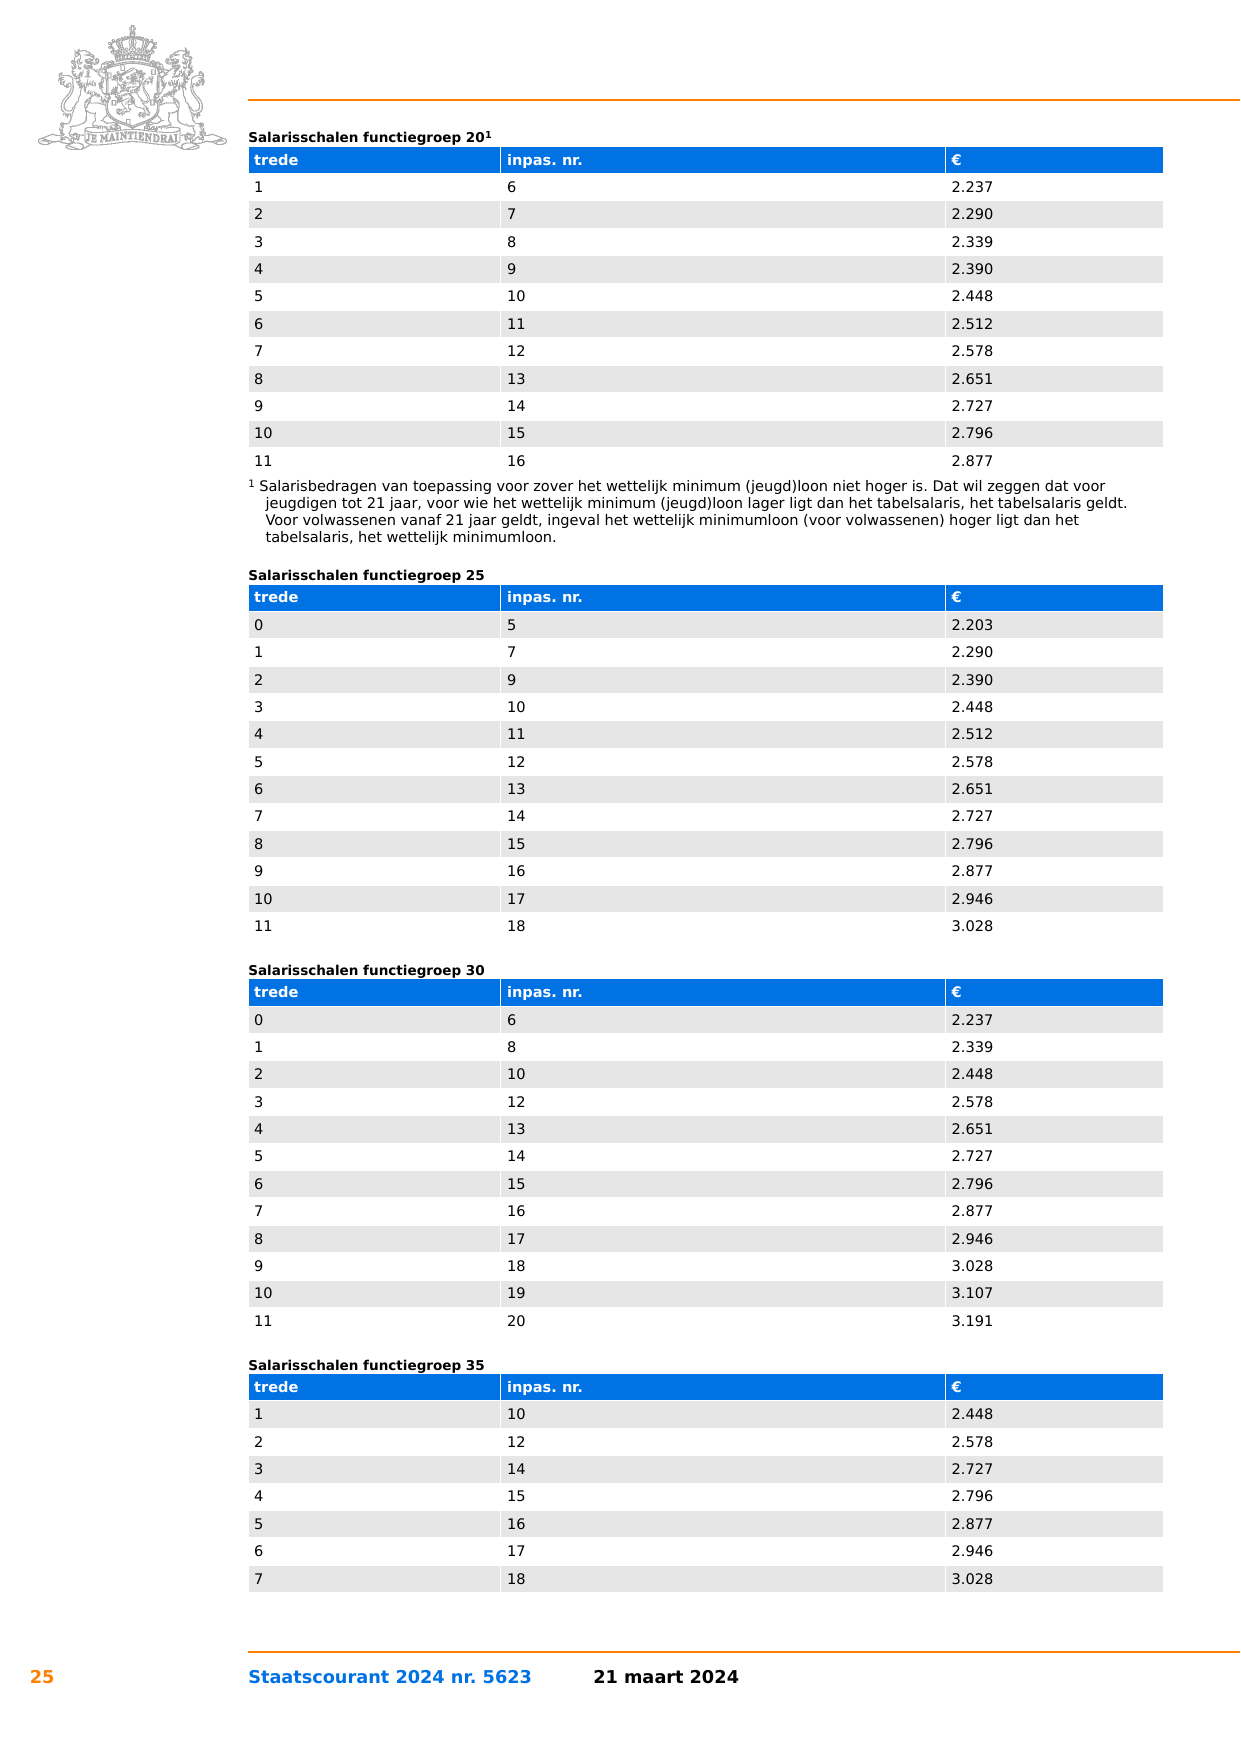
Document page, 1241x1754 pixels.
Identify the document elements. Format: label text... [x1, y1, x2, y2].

table_cell 2 [249, 667, 500, 693]
table_cell 4 [249, 721, 500, 748]
table_cell 3 [249, 694, 500, 720]
table_cell 6 [249, 311, 500, 337]
table_cell 2.727 [946, 1144, 1163, 1170]
table_cell 7 [249, 339, 500, 365]
table_cell 19 [501, 1281, 945, 1307]
table_header Salarisschalen functiegroep 201 [248, 130, 1163, 146]
table_cell 2.578 [946, 1429, 1163, 1455]
table_cell 12 [501, 749, 945, 775]
table_cell 2.796 [946, 831, 1163, 857]
table_header Salarisschalen functiegroep 35 [248, 1357, 1163, 1373]
table_cell 15 [501, 421, 945, 447]
table_cell 1 [249, 1034, 500, 1060]
table_cell 2.727 [946, 393, 1163, 419]
table_cell 20 [501, 1308, 945, 1334]
table_cell 2.877 [946, 1511, 1163, 1537]
table_cell 2.448 [946, 284, 1163, 310]
table_cell 6 [249, 776, 500, 803]
table_cell 2 [249, 1061, 500, 1088]
table_cell 17 [501, 886, 945, 912]
table_cell inpas. nr. [501, 979, 945, 1006]
table_cell 2.203 [946, 612, 1163, 638]
table_cell 10 [249, 421, 500, 447]
table_cell 2.512 [946, 721, 1163, 748]
table_cell 14 [501, 393, 945, 419]
table_cell 1 [249, 639, 500, 666]
table_cell 7 [249, 1566, 500, 1592]
table_cell 7 [501, 639, 945, 666]
table_cell 1 Salarisbedragen van toepassing voor zover het wettelijk minimum (jeugd)loon niet hoger is. Dat wil zeggen dat voor jeugdigen tot 21 jaar, voor wie het wettelijk minimum (jeugd)loon lager ligt dan het tabelsalaris, het tabelsalaris geldt. Voor volwassenen vanaf 21 jaar geldt, ingeval het wettelijk minimumloon (voor volwassenen) hoger ligt dan het tabelsalaris, het wettelijk minimumloon. [248, 475, 1163, 546]
table_cell 8 [249, 1226, 500, 1252]
table_cell 11 [501, 311, 945, 337]
table_cell 3.028 [946, 913, 1163, 939]
table_cell € [946, 1374, 1163, 1400]
table_cell 2.448 [946, 1401, 1163, 1428]
table_cell 6 [249, 1539, 500, 1565]
table_cell 6 [501, 1007, 945, 1033]
table_cell 9 [249, 859, 500, 885]
table_cell 14 [501, 1456, 945, 1483]
table_cell 2.651 [946, 776, 1163, 803]
table_cell 9 [501, 256, 945, 283]
table_cell 5 [249, 1144, 500, 1170]
table_cell 8 [501, 229, 945, 255]
table_cell 9 [249, 1253, 500, 1279]
table_cell 2.578 [946, 1089, 1163, 1115]
table_cell 9 [501, 667, 945, 693]
table_cell 9 [249, 393, 500, 419]
table_cell 4 [249, 1116, 500, 1143]
table_cell 12 [501, 1429, 945, 1455]
table_cell 10 [249, 886, 500, 912]
table_cell 16 [501, 1199, 945, 1225]
table_cell 15 [501, 831, 945, 857]
table_cell 16 [501, 448, 945, 474]
table_cell 7 [249, 804, 500, 830]
table_cell 2.877 [946, 448, 1163, 474]
table_cell 5 [249, 284, 500, 310]
table_cell € [946, 585, 1163, 611]
table_cell 18 [501, 913, 945, 939]
table_cell 12 [501, 339, 945, 365]
table_cell 2.339 [946, 229, 1163, 255]
table_cell 3.191 [946, 1308, 1163, 1334]
table_cell 10 [501, 284, 945, 310]
table_cell trede [249, 1374, 500, 1400]
table_cell 17 [501, 1539, 945, 1565]
table_header Salarisschalen functiegroep 30 [248, 963, 1163, 978]
table_cell 2.796 [946, 421, 1163, 447]
table_cell 2.796 [946, 1484, 1163, 1510]
picture [38, 25, 227, 150]
table_cell € [946, 147, 1163, 173]
table_cell 3 [249, 1456, 500, 1483]
table_cell 3 [249, 1089, 500, 1115]
table_cell 6 [501, 174, 945, 200]
table_cell 2.578 [946, 339, 1163, 365]
table_cell 11 [249, 913, 500, 939]
table_cell 2.877 [946, 859, 1163, 885]
table_cell 2.448 [946, 694, 1163, 720]
table_cell 2.390 [946, 667, 1163, 693]
table_cell 2.448 [946, 1061, 1163, 1088]
table_cell 8 [501, 1034, 945, 1060]
table_cell 2.512 [946, 311, 1163, 337]
table_cell 3.107 [946, 1281, 1163, 1307]
table_cell 2.796 [946, 1171, 1163, 1197]
table_cell 2.339 [946, 1034, 1163, 1060]
table_cell 2 [249, 1429, 500, 1455]
table_cell 2.651 [946, 1116, 1163, 1143]
table_cell 11 [501, 721, 945, 748]
table_cell 2.946 [946, 886, 1163, 912]
table_cell inpas. nr. [501, 147, 945, 173]
table_cell 3.028 [946, 1253, 1163, 1279]
table_cell 2.651 [946, 366, 1163, 392]
table_cell 2.390 [946, 256, 1163, 283]
table_cell € [946, 979, 1163, 1006]
table_cell 13 [501, 776, 945, 803]
table_cell 8 [249, 366, 500, 392]
table_cell 0 [249, 612, 500, 638]
table_cell 7 [501, 201, 945, 228]
table_cell 2.727 [946, 804, 1163, 830]
table_cell 1 [249, 174, 500, 200]
table_cell 14 [501, 804, 945, 830]
table_cell 5 [249, 1511, 500, 1537]
table_cell 10 [501, 1061, 945, 1088]
table_cell 10 [249, 1281, 500, 1307]
table_cell 5 [249, 749, 500, 775]
table_cell 7 [249, 1199, 500, 1225]
table_cell 10 [501, 694, 945, 720]
table_cell 2 [249, 201, 500, 228]
table_cell 5 [501, 612, 945, 638]
table_cell 17 [501, 1226, 945, 1252]
table_cell 2.237 [946, 174, 1163, 200]
table_cell 3.028 [946, 1566, 1163, 1592]
table_cell 14 [501, 1144, 945, 1170]
table_cell 12 [501, 1089, 945, 1115]
table_cell 2.946 [946, 1226, 1163, 1252]
table_cell 2.290 [946, 201, 1163, 228]
table_cell 2.237 [946, 1007, 1163, 1033]
table_cell 2.877 [946, 1199, 1163, 1225]
table_cell 15 [501, 1171, 945, 1197]
table_cell 3 [249, 229, 500, 255]
table_cell 18 [501, 1566, 945, 1592]
table_cell trede [249, 979, 500, 1006]
table_header Salarisschalen functiegroep 25 [248, 568, 1163, 583]
table_cell 0 [249, 1007, 500, 1033]
table_cell trede [249, 147, 500, 173]
table_cell 15 [501, 1484, 945, 1510]
table_cell inpas. nr. [501, 585, 945, 611]
table_cell 16 [501, 1511, 945, 1537]
table_cell 4 [249, 1484, 500, 1510]
table_cell trede [249, 585, 500, 611]
table_cell 6 [249, 1171, 500, 1197]
table_cell 13 [501, 366, 945, 392]
table_cell 1 [249, 1401, 500, 1428]
table_cell 8 [249, 831, 500, 857]
table_cell 16 [501, 859, 945, 885]
table_cell 2.727 [946, 1456, 1163, 1483]
table_cell 18 [501, 1253, 945, 1279]
table_cell 11 [249, 448, 500, 474]
table_cell 4 [249, 256, 500, 283]
table_cell inpas. nr. [501, 1374, 945, 1400]
table_cell 2.946 [946, 1539, 1163, 1565]
table_cell 10 [501, 1401, 945, 1428]
table_cell 2.290 [946, 639, 1163, 666]
table_cell 13 [501, 1116, 945, 1143]
table_cell 11 [249, 1308, 500, 1334]
table_cell 2.578 [946, 749, 1163, 775]
